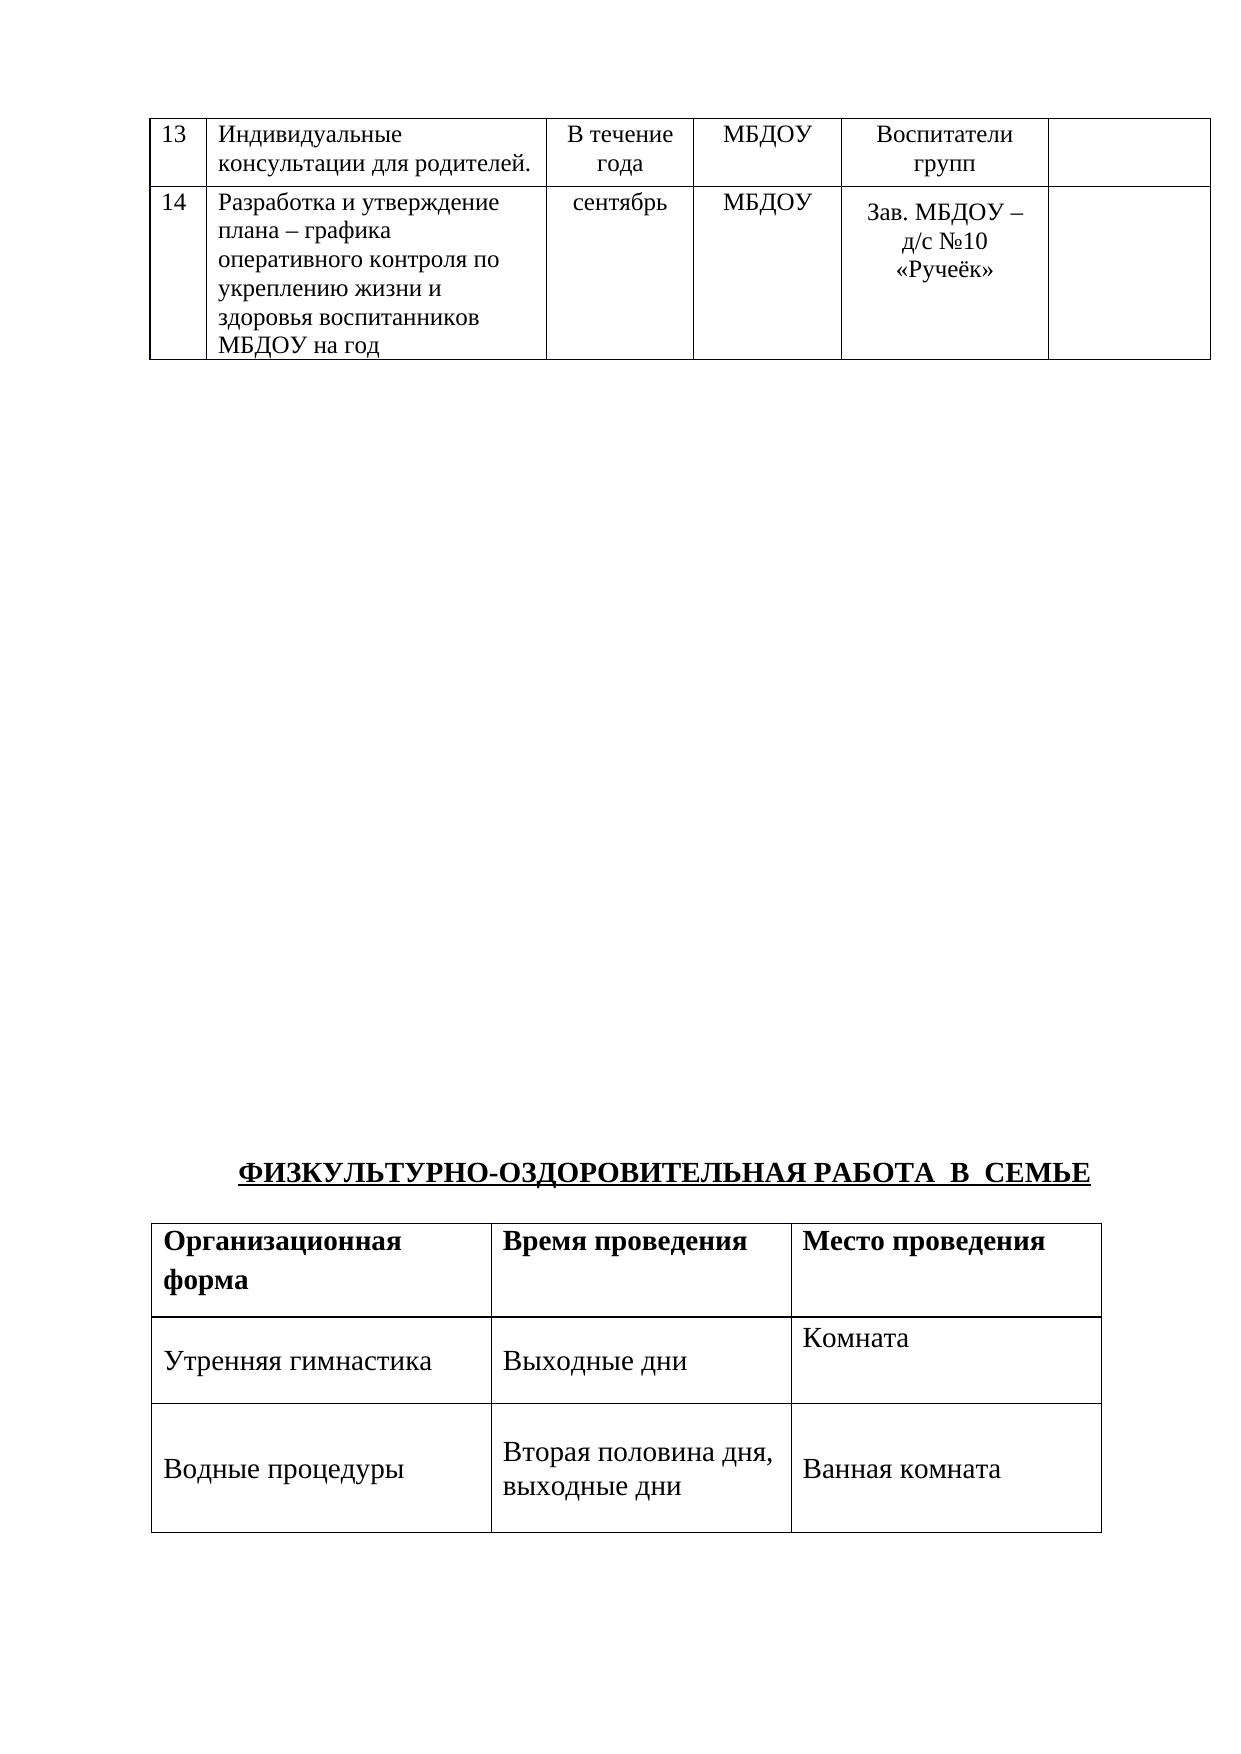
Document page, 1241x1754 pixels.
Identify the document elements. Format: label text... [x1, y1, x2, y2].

table_cell [1049, 119, 1210, 186]
subtitle ФИЗКУЛЬТУРНО-ОЗДОРОВИТЕЛЬНАЯ РАБОТА В СЕМЬЕ [177, 1155, 1152, 1189]
table_cell Ванная комната [792, 1404, 1101, 1532]
table_header Организационная форма [152, 1224, 491, 1316]
table_cell 13 [151, 119, 206, 186]
table_header Время проведения [492, 1224, 791, 1316]
table_cell Индивидуальные консультации для родителей. [207, 119, 546, 186]
table_cell Утренняя гимнастика [152, 1318, 491, 1403]
table_cell Воспитатели групп [842, 119, 1048, 186]
table_cell сентябрь [547, 187, 693, 359]
table_cell Зав. МБДОУ –д/с №10 «Ручеёк» [842, 187, 1048, 359]
table_header Место проведения [792, 1224, 1101, 1316]
table_cell В течение года [547, 119, 693, 186]
table_cell МБДОУ [694, 187, 841, 359]
table_cell Вторая половина дня, выходные дни [492, 1404, 791, 1532]
table_cell 14 [151, 187, 206, 359]
table_cell Водные процедуры [152, 1404, 491, 1532]
table_cell [1049, 187, 1210, 359]
table_cell МБДОУ [694, 119, 841, 186]
table_cell Выходные дни [492, 1318, 791, 1403]
table_cell Комната [792, 1318, 1101, 1403]
table_cell Разработка и утверждение плана – графика оперативного контроля по укреплению жизни и здоровья воспитанников МБДОУ на год [207, 187, 546, 359]
